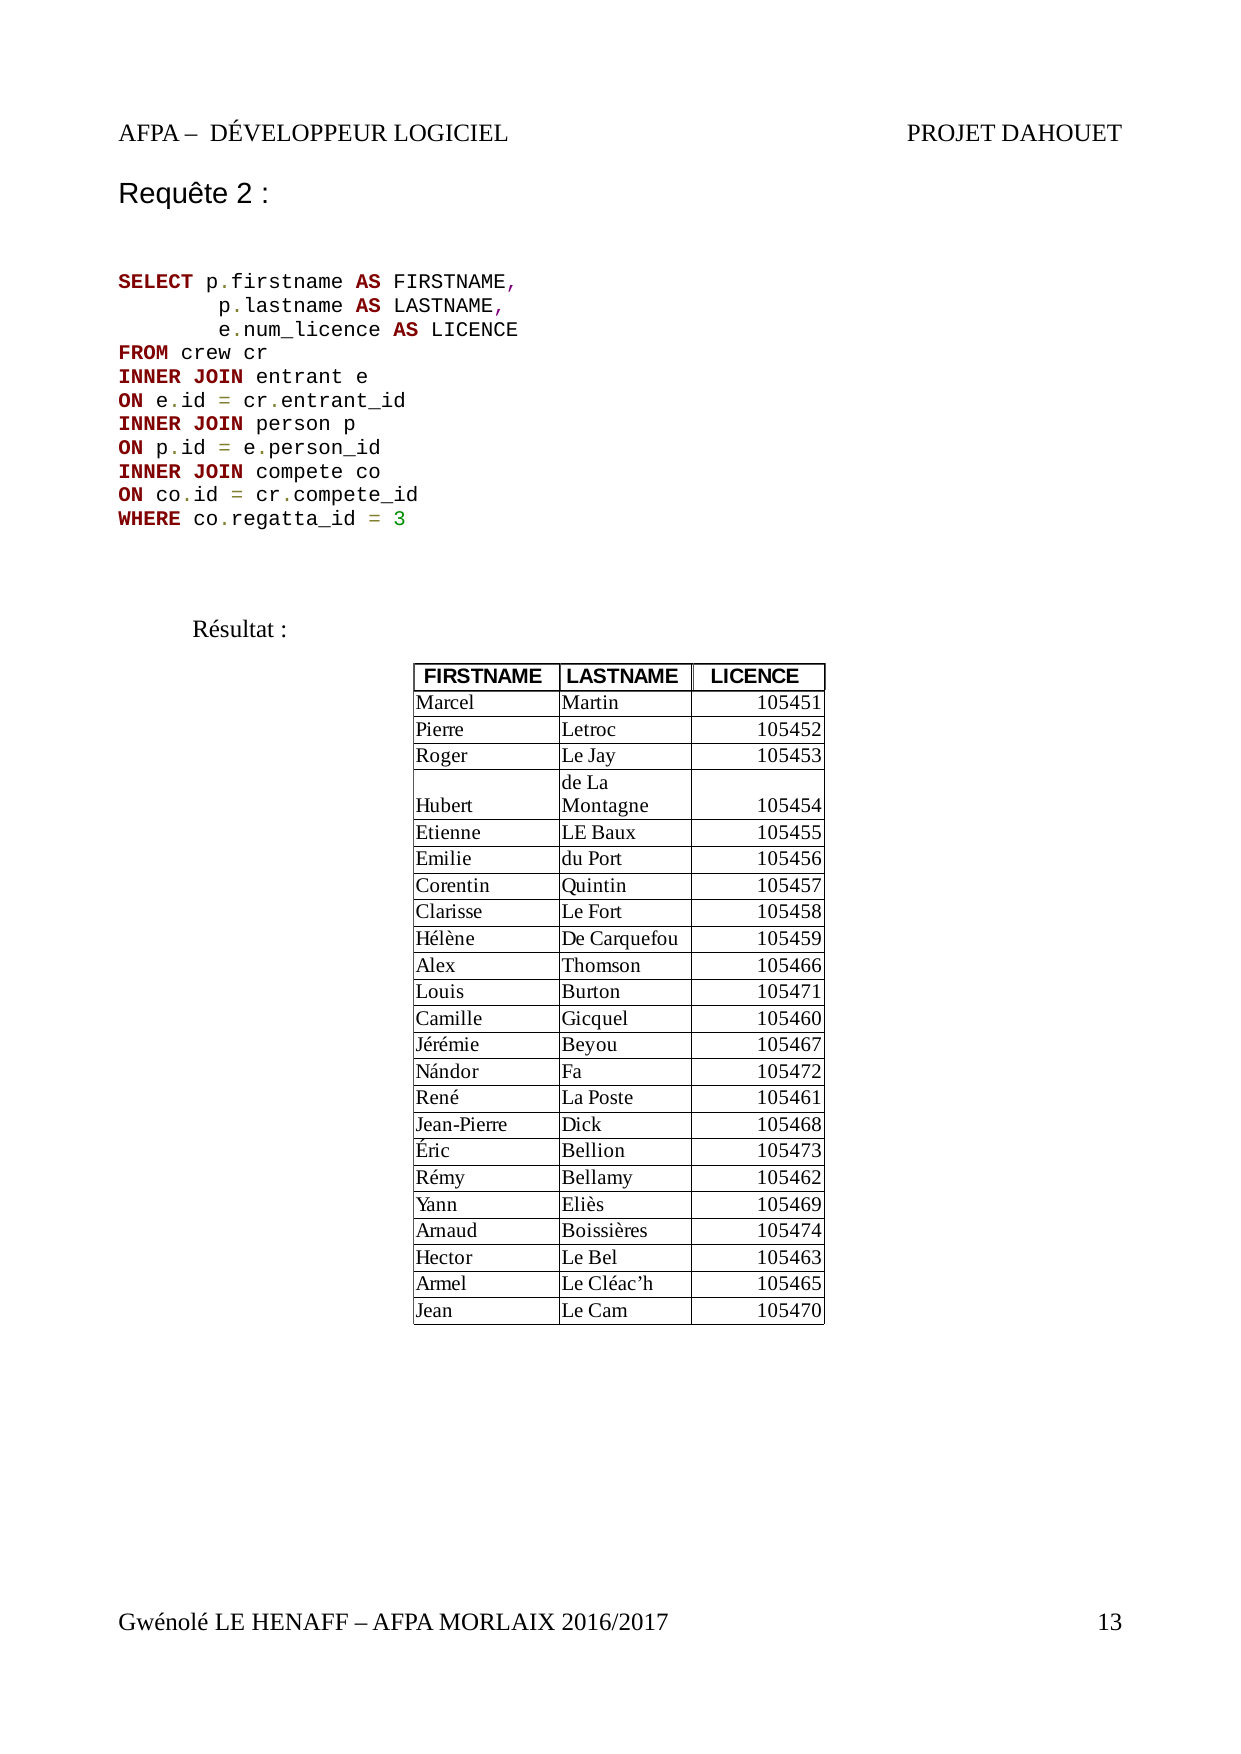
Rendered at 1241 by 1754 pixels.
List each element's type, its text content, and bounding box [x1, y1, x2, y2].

text e.num_licence AS LICENCE [118, 319, 1122, 342]
text p.lastname AS LASTNAME, [118, 295, 1122, 319]
text Résultat : [118, 614, 1122, 643]
text INNER JOIN compete co [118, 461, 1122, 484]
text ON e.id = cr.entrant_id [118, 390, 1122, 413]
text SELECT p.firstname AS FIRSTNAME, [118, 271, 1122, 295]
text ON p.id = e.person_id [118, 437, 1122, 461]
text INNER JOIN person p [118, 413, 1122, 437]
text INNER JOIN entrant e [118, 366, 1122, 390]
subtitle Requête 2 : [118, 176, 1122, 210]
text WHERE co.regatta_id = 3 [118, 508, 1122, 532]
text FROM crew cr [118, 342, 1122, 366]
text ON co.id = cr.compete_id [118, 484, 1122, 508]
